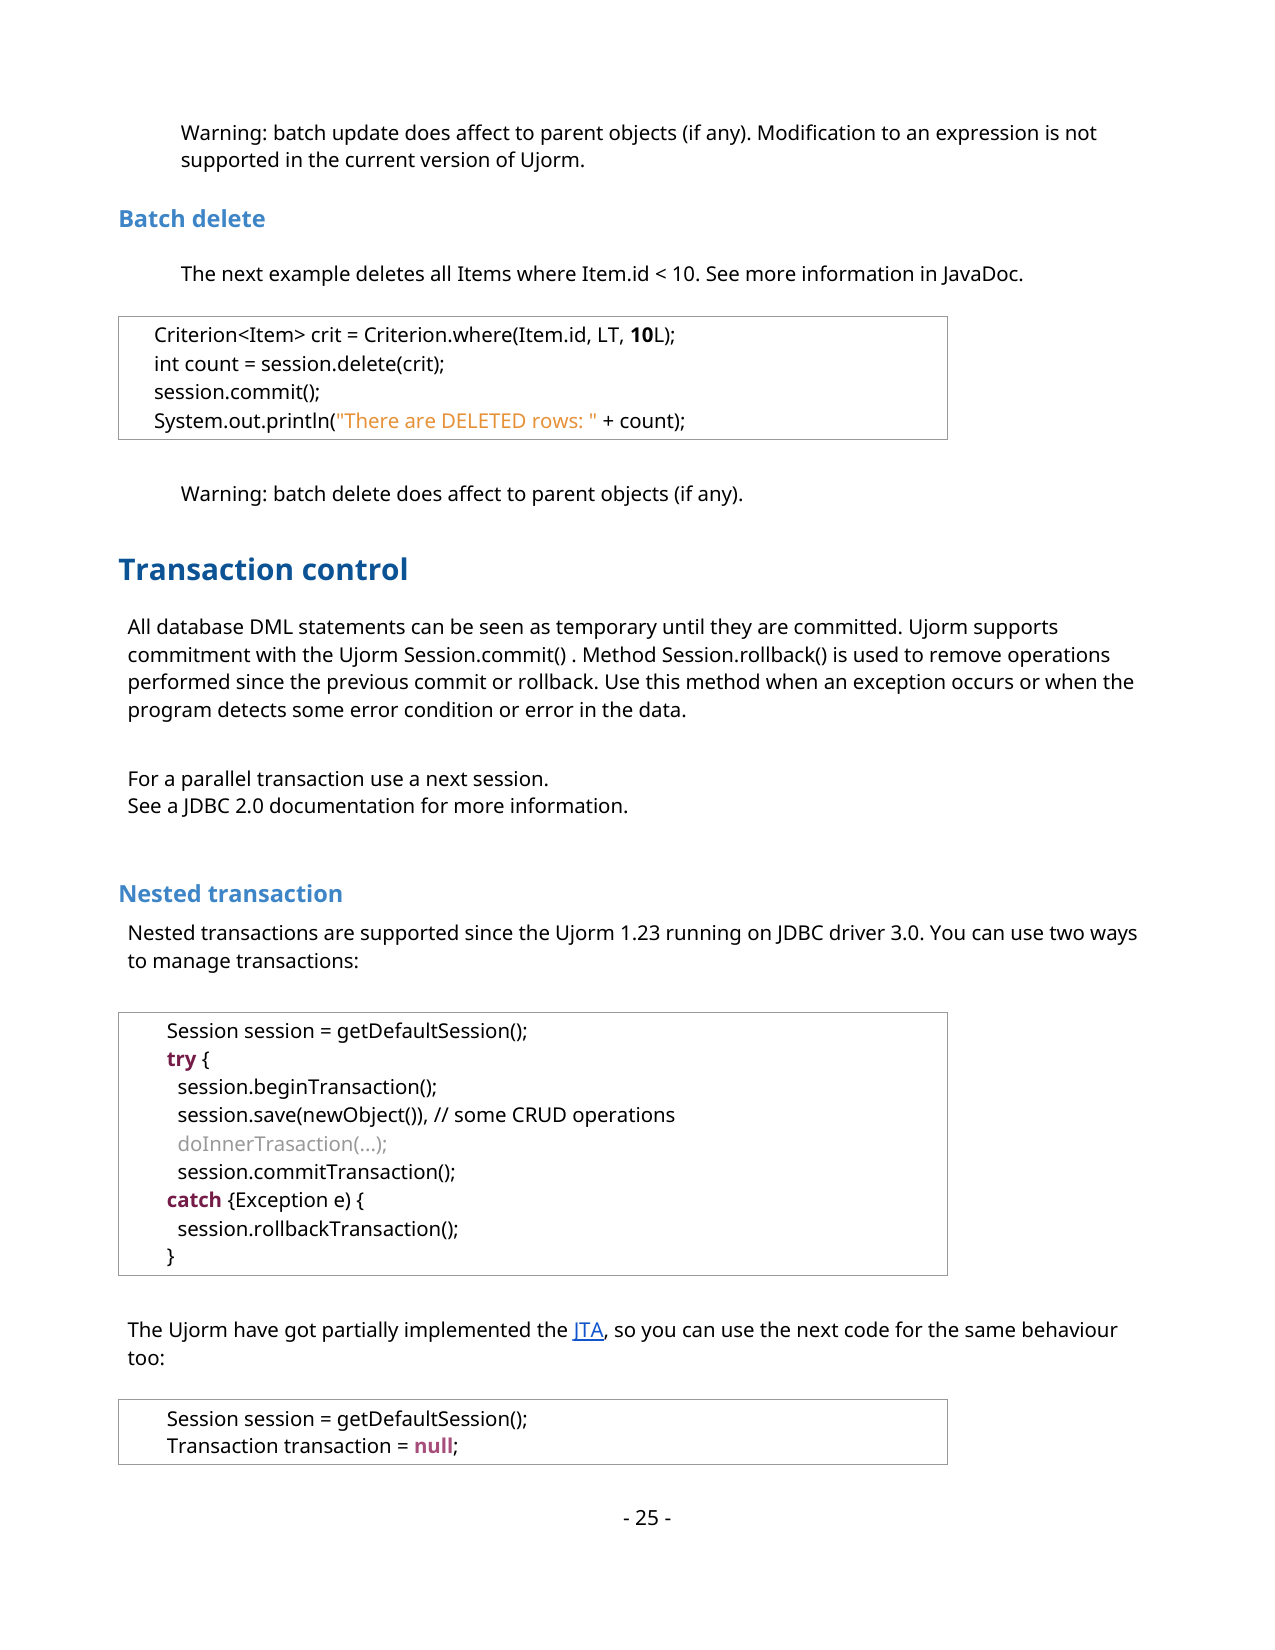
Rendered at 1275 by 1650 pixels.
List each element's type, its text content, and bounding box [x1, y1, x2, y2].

subtitle Transaction control [118, 549, 1157, 589]
subtitle Warning: batch update does affect to parent objects (if any). Modification to an expression is not supported in the current version of Ujorm. [181, 118, 1147, 173]
table_header Session session = getDefaultSession(); try { session.beginTransaction(); session.save(newObject()), // some CRUD operations doInnerTrasaction(...); session.commitTransaction(); catch {Exception e) { session.rollbackTransaction(); } [119, 1013, 947, 1274]
subtitle Batch delete [118, 203, 1157, 235]
subtitle See a JDBC 2.0 documentation for more information. [127, 792, 1147, 820]
subtitle Nested transaction [118, 877, 1157, 909]
subtitle The next example deletes all Items where Item.id < 10. See more information in JavaDoc. [181, 260, 1147, 287]
subtitle Nested transactions are supported since the Ujorm 1.23 running on JDBC driver 3.0. You can use two ways to manage transactions: [127, 919, 1147, 974]
table_header Session session = getDefaultSession(); Transaction transaction = null; [119, 1400, 947, 1464]
subtitle For a parallel transaction use a next session. [127, 764, 1147, 792]
table_header Criterion<Item> crit = Criterion.where(Item.id, LT, 10L); int count = session.delete(crit); session.commit(); System.out.println("There are DELETED rows: " + count); [119, 317, 947, 439]
subtitle Warning: batch delete does affect to parent objects (if any). [181, 480, 1147, 508]
subtitle The Ujorm have got partially implemented the JTA, so you can use the next code for the same behaviour too: [127, 1316, 1147, 1371]
subtitle All database DML statements can be seen as temporary until they are committed. Ujorm supports commitment with the Ujorm Session.commit() . Method Session.rollback() is used to remove operations performed since the previous commit or rollback. Use this method when an exception occurs or when the program detects some error condition or error in the data. [127, 613, 1147, 723]
